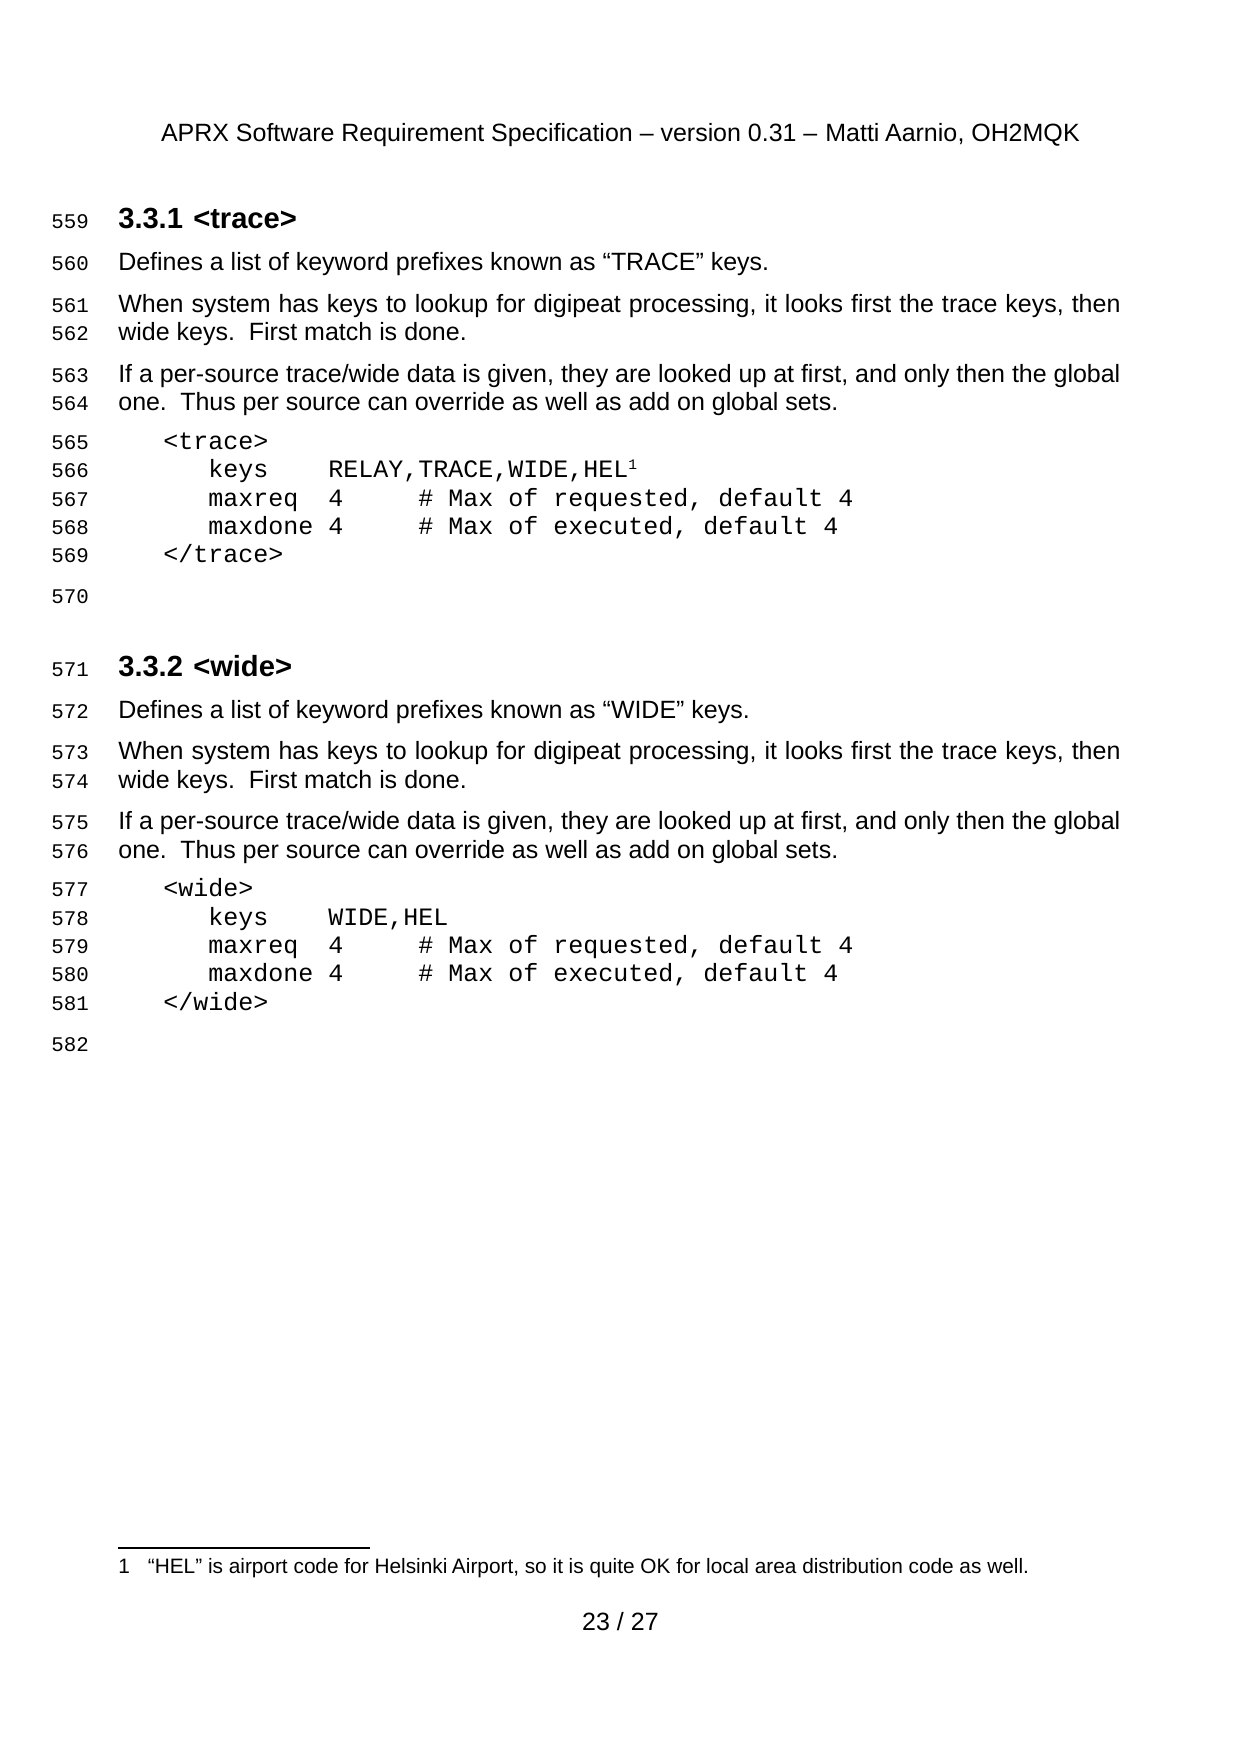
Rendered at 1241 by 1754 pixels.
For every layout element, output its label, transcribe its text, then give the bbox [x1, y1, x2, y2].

text If a per-source trace/wide data is given, they are looked up at first, and only then the global one. Thus per source can override as well as add on global sets. [118, 359, 1122, 416]
text <wide> keys WIDE,HEL maxreq 4 # Max of requested, default 4 maxdone 4 # Max of executed, default 4 </wide> [118, 876, 1122, 1018]
subtitle <wide> [118, 649, 1122, 682]
text <trace> keys RELAY,TRACE,WIDE,HEL maxreq 4 # Max of requested, default 4 maxdone 4 # Max of executed, default 4 </trace> [118, 429, 1122, 570]
text If a per-source trace/wide data is given, they are looked up at first, and only then the global one. Thus per source can override as well as add on global sets. [118, 806, 1122, 863]
text Defines a list of keyword prefixes known as “TRACE” keys. [118, 247, 1122, 276]
text “HEL” is airport code for Helsinki Airport, so it is quite OK for local area distribution code as well. [118, 1554, 1122, 1578]
text When system has keys to lookup for digipeat processing, it looks first the trace keys, then wide keys. First match is done. [118, 289, 1122, 346]
subtitle <trace> [118, 201, 1122, 235]
text When system has keys to lookup for digipeat processing, it looks first the trace keys, then wide keys. First match is done. [118, 736, 1122, 793]
text Defines a list of keyword prefixes known as “WIDE” keys. [118, 695, 1122, 723]
